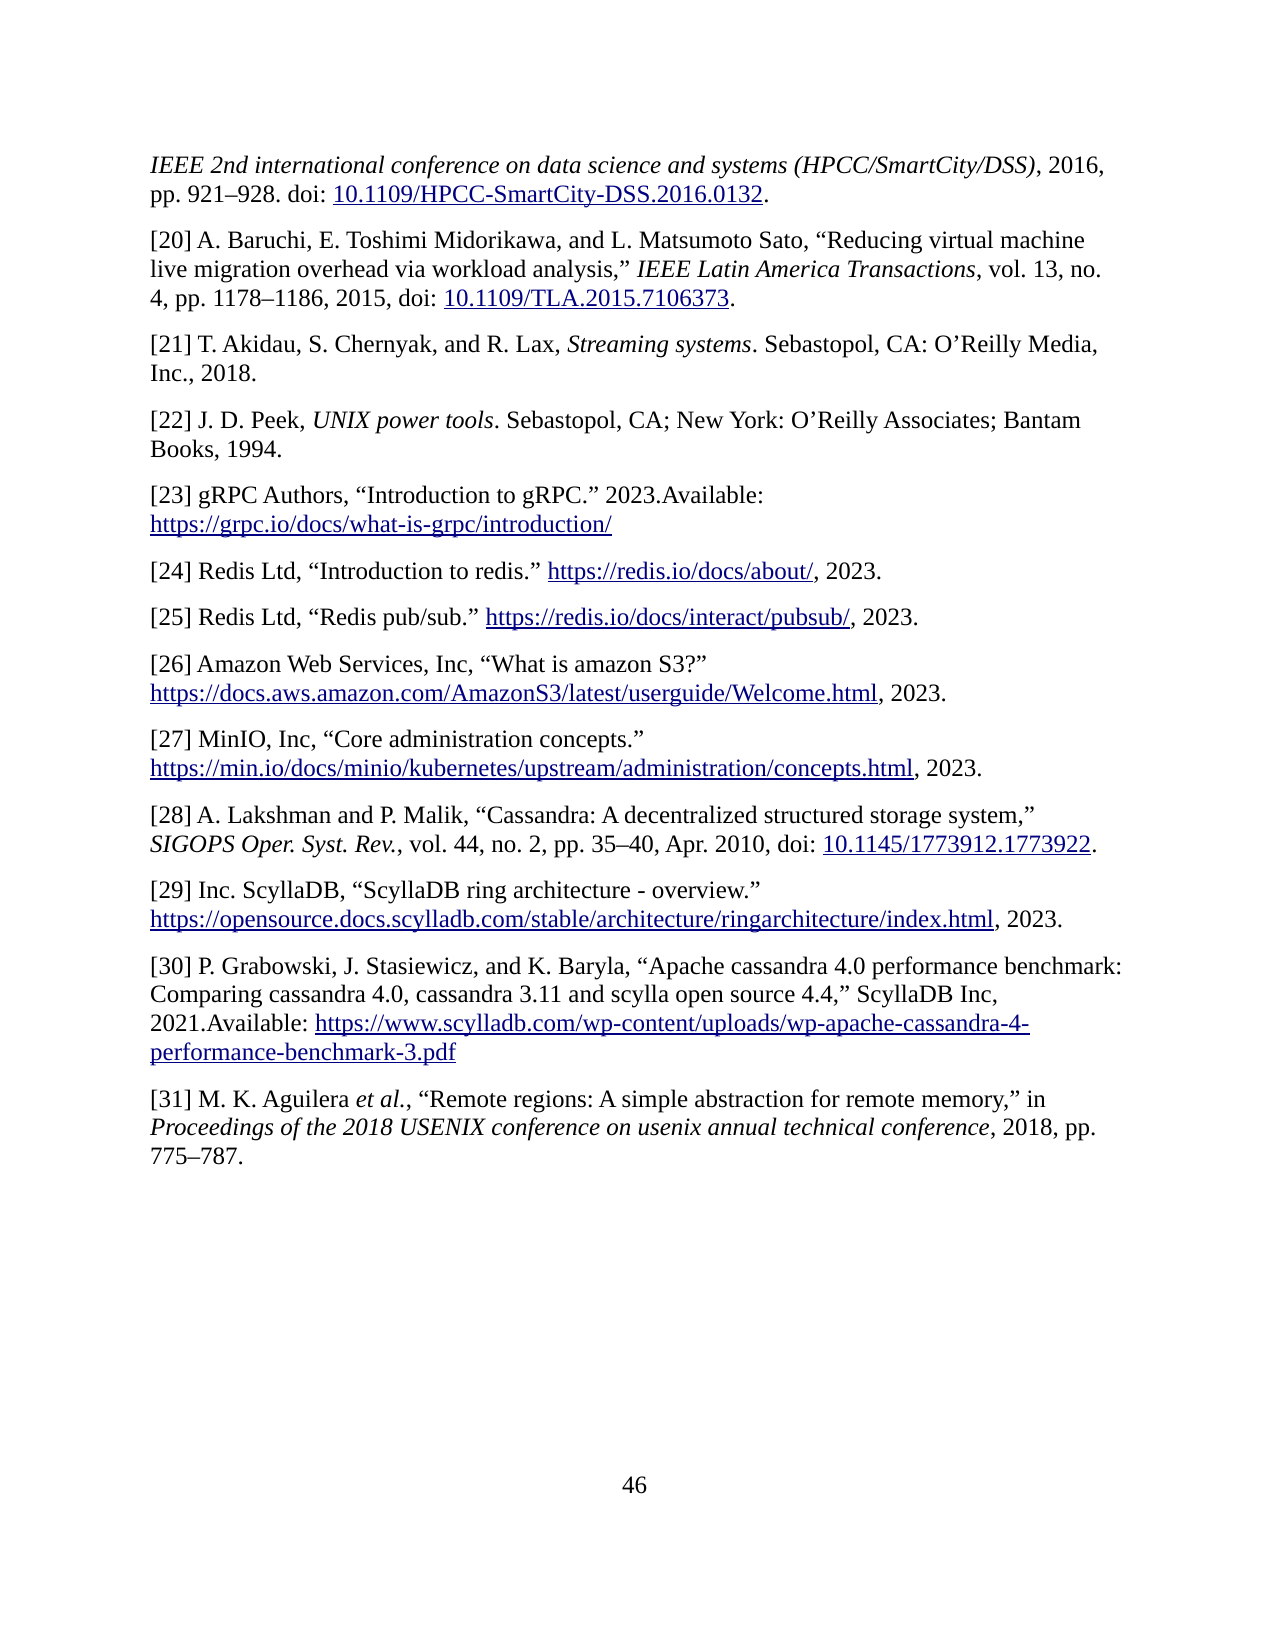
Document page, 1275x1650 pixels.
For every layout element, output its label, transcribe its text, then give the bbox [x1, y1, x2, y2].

text [28] A. Lakshman and P. Malik, “Cassandra: A decentralized structured storage system,” SIGOPS Oper. Syst. Rev., vol. 44, no. 2, pp. 35–40, Apr. 2010, doi: 10.1145/1773912.1773922. [150, 800, 1125, 857]
text [27] MinIO, Inc, “Core administration concepts.” https://min.io/docs/minio/kubernetes/upstream/administration/concepts.html, 2023. [150, 724, 1125, 782]
text [20] A. Baruchi, E. Toshimi Midorikawa, and L. Matsumoto Sato, “Reducing virtual machine live migration overhead via workload analysis,” IEEE Latin America Transactions, vol. 13, no. 4, pp. 1178–1186, 2015, doi: 10.1109/TLA.2015.7106373. [150, 225, 1125, 312]
text [31] M. K. Aguilera et al., “Remote regions: A simple abstraction for remote memory,” in Proceedings of the 2018 USENIX conference on usenix annual technical conference, 2018, pp. 775–787. [150, 1084, 1125, 1170]
text [24] Redis Ltd, “Introduction to redis.” https://redis.io/docs/about/, 2023. [150, 556, 1125, 584]
text [30] P. Grabowski, J. Stasiewicz, and K. Baryla, “Apache cassandra 4.0 performance benchmark: Comparing cassandra 4.0, cassandra 3.11 and scylla open source 4.4,” ScyllaDB Inc, 2021.Available: https://www.scylladb.com/wp-content/uploads/wp-apache-cassandra-4-performance-benchmark-3.pdf [150, 951, 1125, 1066]
text [23] gRPC Authors, “Introduction to gRPC.” 2023.Available: https://grpc.io/docs/what-is-grpc/introduction/ [150, 480, 1125, 538]
text IEEE 2nd international conference on data science and systems (HPCC/SmartCity/DSS), 2016, pp. 921–928. doi: 10.1109/HPCC-SmartCity-DSS.2016.0132. [150, 150, 1125, 207]
text [26] Amazon Web Services, Inc, “What is amazon S3?” https://docs.aws.amazon.com/AmazonS3/latest/userguide/Welcome.html, 2023. [150, 649, 1125, 707]
text [22] J. D. Peek, UNIX power tools. Sebastopol, CA; New York: O’Reilly Associates; Bantam Books, 1994. [150, 405, 1125, 462]
text [25] Redis Ltd, “Redis pub/sub.” https://redis.io/docs/interact/pubsub/, 2023. [150, 602, 1125, 631]
text [29] Inc. ScyllaDB, “ScyllaDB ring architecture - overview.” https://opensource.docs.scylladb.com/stable/architecture/ringarchitecture/index.html, 2023. [150, 875, 1125, 933]
text [21] T. Akidau, S. Chernyak, and R. Lax, Streaming systems. Sebastopol, CA: O’Reilly Media, Inc., 2018. [150, 329, 1125, 387]
